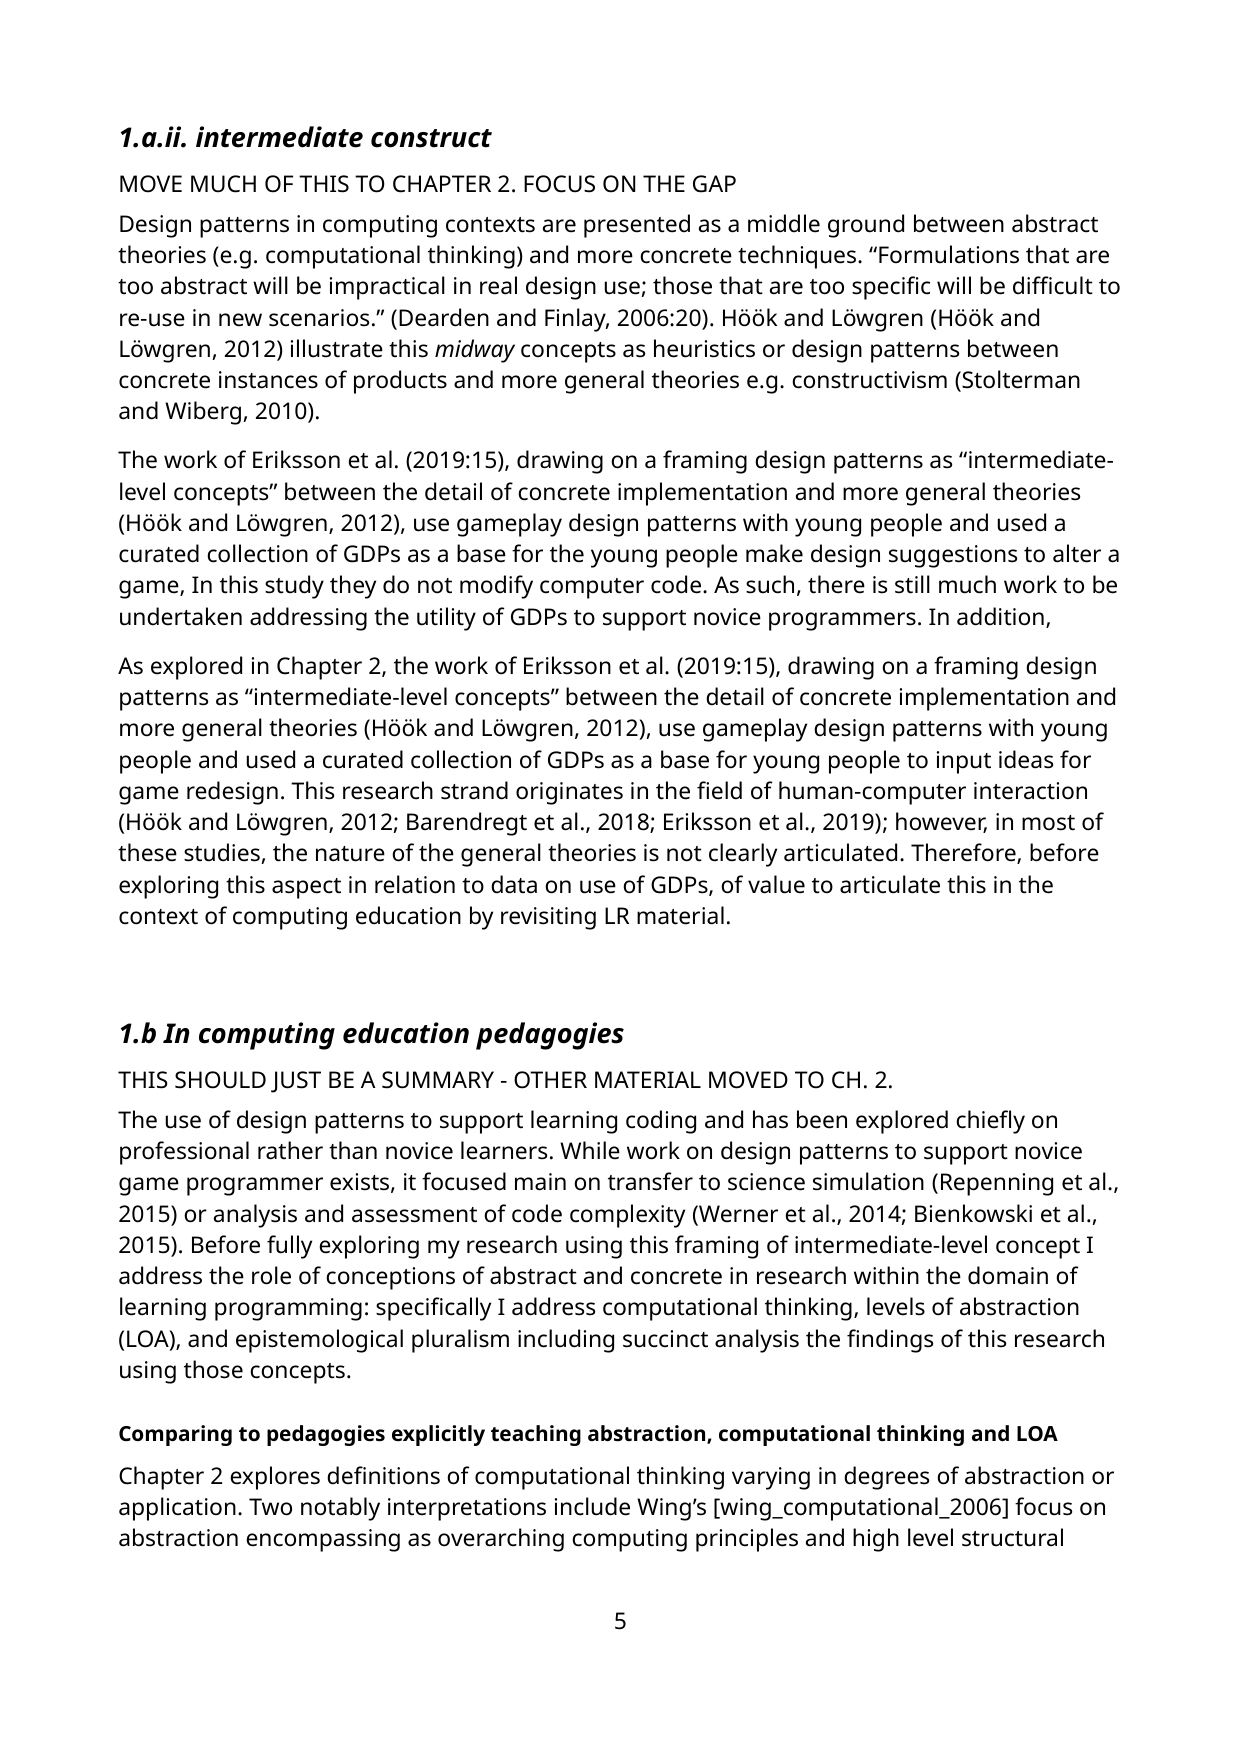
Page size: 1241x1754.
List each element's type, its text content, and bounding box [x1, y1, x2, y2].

text The work of Eriksson et al. (2019:15), drawing on a framing design patterns as “intermediate-level concepts” between the detail of concrete implementation and more general theories (Höök and Löwgren, 2012), use gameplay design patterns with young people and used a curated collection of GDPs as a base for the young people make design suggestions to alter a game, In this study they do not modify computer code. As such, there is still much work to be undertaken addressing the utility of GDPs to support novice programmers. In addition, [118, 444, 1122, 632]
text THIS SHOULD JUST BE A SUMMARY - OTHER MATERIAL MOVED TO CH. 2. [118, 1063, 1122, 1095]
subtitle 1.b In computing education pedagogies [118, 1014, 1122, 1051]
subtitle 1.a.ii. intermediate construct [118, 118, 1122, 155]
text Design patterns in computing contexts are presented as a middle ground between abstract theories (e.g. computational thinking) and more concrete techniques. “Formulations that are too abstract will be impractical in real design use; those that are too specific will be difficult to re-use in new scenarios.” (Dearden and Finlay, 2006:20). Höök and Löwgren (Höök and Löwgren, 2012) illustrate this midway concepts as heuristics or design patterns between concrete instances of products and more general theories e.g. constructivism (Stolterman and Wiberg, 2010). [118, 208, 1122, 426]
subtitle Comparing to pedagogies explicitly teaching abstraction, computational thinking and LOA [118, 1419, 1122, 1447]
text As explored in Chapter 2, the work of Eriksson et al. (2019:15), drawing on a framing design patterns as “intermediate-level concepts” between the detail of concrete implementation and more general theories (Höök and Löwgren, 2012), use gameplay design patterns with young people and used a curated collection of GDPs as a base for young people to input ideas for game redesign. This research strand originates in the field of human-computer interaction (Höök and Löwgren, 2012; Barendregt et al., 2018; Eriksson et al., 2019); however, in most of these studies, the nature of the general theories is not clearly articulated. Therefore, before exploring this aspect in relation to data on use of GDPs, of value to articulate this in the context of computing education by revisiting LR material. [118, 650, 1122, 931]
text Chapter 2 explores definitions of computational thinking varying in degrees of abstraction or application. Two notably interpretations include Wing’s [wing_computational_2006] focus on abstraction encompassing as overarching computing principles and high level structural [118, 1460, 1122, 1554]
text MOVE MUCH OF THIS TO CHAPTER 2. FOCUS ON THE GAP [118, 167, 1122, 199]
text The use of design patterns to support learning coding and has been explored chiefly on professional rather than novice learners. While work on design patterns to support novice game programmer exists, it focused main on transfer to science simulation (Repenning et al., 2015) or analysis and assessment of code complexity (Werner et al., 2014; Bienkowski et al., 2015). Before fully exploring my research using this framing of intermediate-level concept I address the role of conceptions of abstract and concrete in research within the domain of learning programming: specifically I address computational thinking, levels of abstraction (LOA), and epistemological pluralism including succinct analysis the findings of this research using those concepts. [118, 1104, 1122, 1385]
